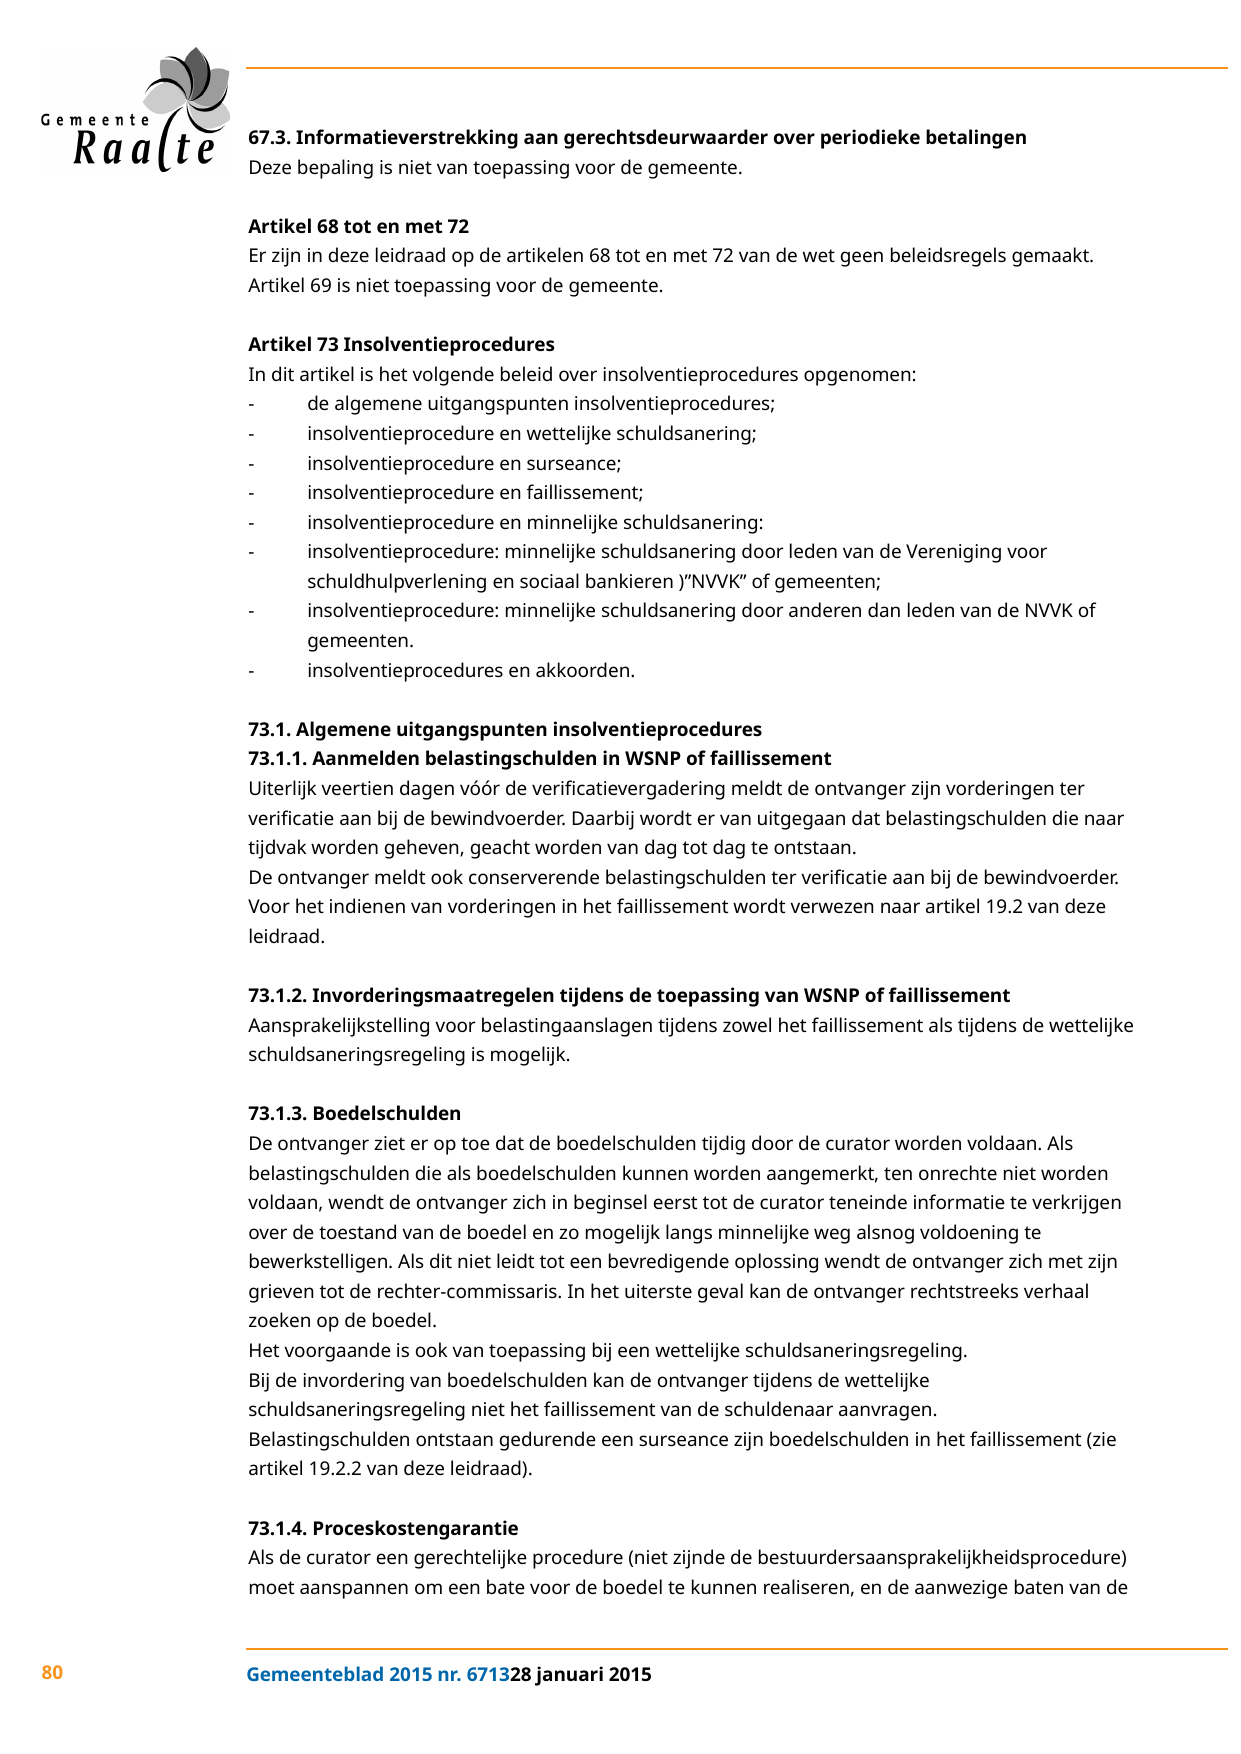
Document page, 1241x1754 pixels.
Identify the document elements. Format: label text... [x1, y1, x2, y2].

text Voor het indienen van vorderingen in het faillissement wordt verwezen naar artikel 19.2 van deze leidraad. [248, 893, 1152, 949]
text Artikel 68 tot en met 72 [248, 213, 1152, 239]
list insolventieprocedure en wettelijke schuldsanering; [248, 420, 1152, 446]
text Bij de invordering van boedelschulden kan de ontvanger tijdens de wettelijke schuldsaneringsregeling niet het faillissement van de schuldenaar aanvragen. [248, 1367, 1152, 1422]
list insolventieprocedures en akkoorden. [248, 657, 1152, 683]
text Uiterlijk veertien dagen vóór de verificatievergadering meldt de ontvanger zijn vorderingen ter verificatie aan bij de bewindvoerder. Daarbij wordt er van uitgegaan dat belastingschulden die naar tijdvak worden geheven, geacht worden van dag tot dag te ontstaan. [248, 775, 1152, 860]
text Belastingschulden ontstaan gedurende een surseance zijn boedelschulden in het faillissement (zie artikel 19.2.2 van deze leidraad). [248, 1426, 1152, 1481]
text 67.3. Informatieverstrekking aan gerechtsdeurwaarder over periodieke betalingen [248, 124, 1152, 150]
list insolventieprocedure: minnelijke schuldsanering door anderen dan leden van de NVVK of gemeenten. [248, 598, 1152, 653]
list insolventieprocedure en faillissement; [248, 479, 1152, 505]
list insolventieprocedure en surseance; [248, 450, 1152, 476]
list de algemene uitgangspunten insolventieprocedures; [248, 391, 1152, 416]
text 73.1.1. Aanmelden belastingschulden in WSNP of faillissement [248, 746, 1152, 771]
text 73.1.3. Boedelschulden [248, 1101, 1152, 1126]
text De ontvanger meldt ook conserverende belastingschulden ter verificatie aan bij de bewindvoerder. [248, 864, 1152, 890]
text Deze bepaling is niet van toepassing voor de gemeente. [248, 154, 1152, 180]
text 73.1.4. Proceskostengarantie [248, 1515, 1152, 1541]
list insolventieprocedure en minnelijke schuldsanering: [248, 509, 1152, 535]
text 73.1. Algemene uitgangspunten insolventieprocedures [248, 716, 1152, 742]
text Er zijn in deze leidraad op de artikelen 68 tot en met 72 van de wet geen beleidsregels gemaakt. [248, 243, 1152, 268]
text Als de curator een gerechtelijke procedure (niet zijnde de bestuurdersaansprakelijkheidsprocedure) moet aanspannen om een bate voor de boedel te kunnen realiseren, en de aanwezige baten van de [248, 1544, 1152, 1600]
text De ontvanger ziet er op toe dat de boedelschulden tijdig door de curator worden voldaan. Als belastingschulden die als boedelschulden kunnen worden aangemerkt, ten onrechte niet worden voldaan, wendt de ontvanger zich in beginsel eerst tot de curator teneinde informatie te verkrijgen over de toestand van de boedel en zo mogelijk langs minnelijke weg alsnog voldoening te bewerkstelligen. Als dit niet leidt tot een bevredigende oplossing wendt de ontvanger zich met zijn grieven tot de rechter-commissaris. In het uiterste geval kan de ontvanger rechtstreeks verhaal zoeken op de boedel. [248, 1130, 1152, 1333]
picture [41, 47, 231, 172]
text Artikel 69 is niet toepassing voor de gemeente. [248, 272, 1152, 298]
text Het voorgaande is ook van toepassing bij een wettelijke schuldsaneringsregeling. [248, 1337, 1152, 1363]
text 73.1.2. Invorderingsmaatregelen tijdens de toepassing van WSNP of faillissement [248, 982, 1152, 1008]
text Aansprakelijkstelling voor belastingaanslagen tijdens zowel het faillissement als tijdens de wettelijke schuldsaneringsregeling is mogelijk. [248, 1012, 1152, 1067]
text Artikel 73 Insolventieprocedures [248, 331, 1152, 357]
list insolventieprocedure: minnelijke schuldsanering door leden van de Vereniging voor schuldhulpverlening en sociaal bankieren )”NVVK” of gemeenten; [248, 538, 1152, 594]
text In dit artikel is het volgende beleid over insolventieprocedures opgenomen: [248, 361, 1152, 387]
